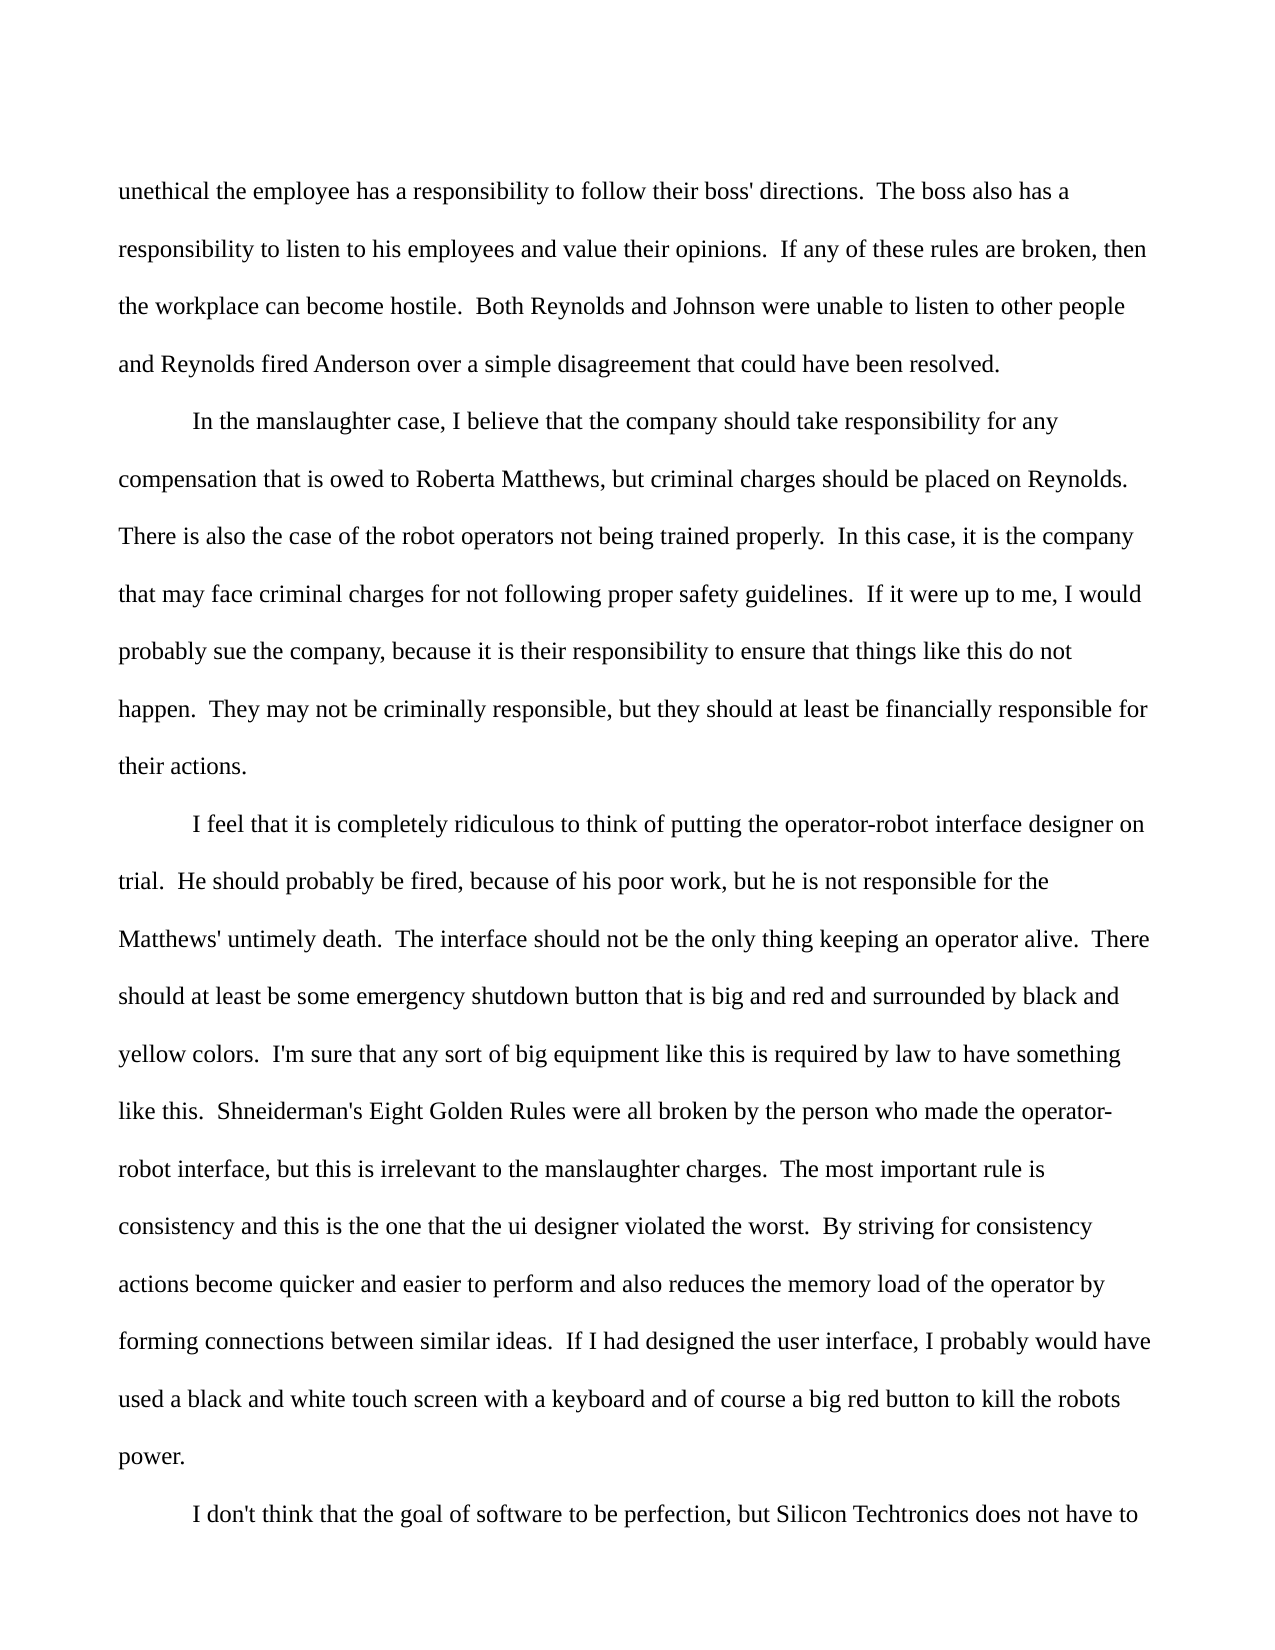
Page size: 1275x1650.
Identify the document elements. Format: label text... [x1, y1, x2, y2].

text unethical the employee has a responsibility to follow their boss' directions. The boss also has a responsibility to listen to his employees and value their opinions. If any of these rules are broken, then the workplace can become hostile. Both Reynolds and Johnson were unable to listen to other people and Reynolds fired Anderson over a simple disagreement that could have been resolved. [118, 176, 1157, 378]
text I don't think that the goal of software to be perfection, but Silicon Techtronics does not have to [118, 1499, 1157, 1528]
text I feel that it is completely ridiculous to think of putting the operator-robot interface designer on trial. He should probably be fired, because of his poor work, but he is not responsible for the Matthews' untimely death. The interface should not be the only thing keeping an operator alive. There should at least be some emergency shutdown button that is big and red and surrounded by black and yellow colors. I'm sure that any sort of big equipment like this is required by law to have something like this. Shneiderman's Eight Golden Rules were all broken by the person who made the operator-robot interface, but this is irrelevant to the manslaughter charges. The most important rule is consistency and this is the one that the ui designer violated the worst. By striving for consistency actions become quicker and easier to perform and also reduces the memory load of the operator by forming connections between similar ideas. If I had designed the user interface, I probably would have used a black and white touch screen with a keyboard and of course a big red button to kill the robots power. [118, 809, 1157, 1470]
text In the manslaughter case, I believe that the company should take responsibility for any compensation that is owed to Roberta Matthews, but criminal charges should be placed on Reynolds. There is also the case of the robot operators not being trained properly. In this case, it is the company that may face criminal charges for not following proper safety guidelines. If it were up to me, I would probably sue the company, because it is their responsibility to ensure that things like this do not happen. They may not be criminally responsible, but they should at least be financially responsible for their actions. [118, 406, 1157, 780]
